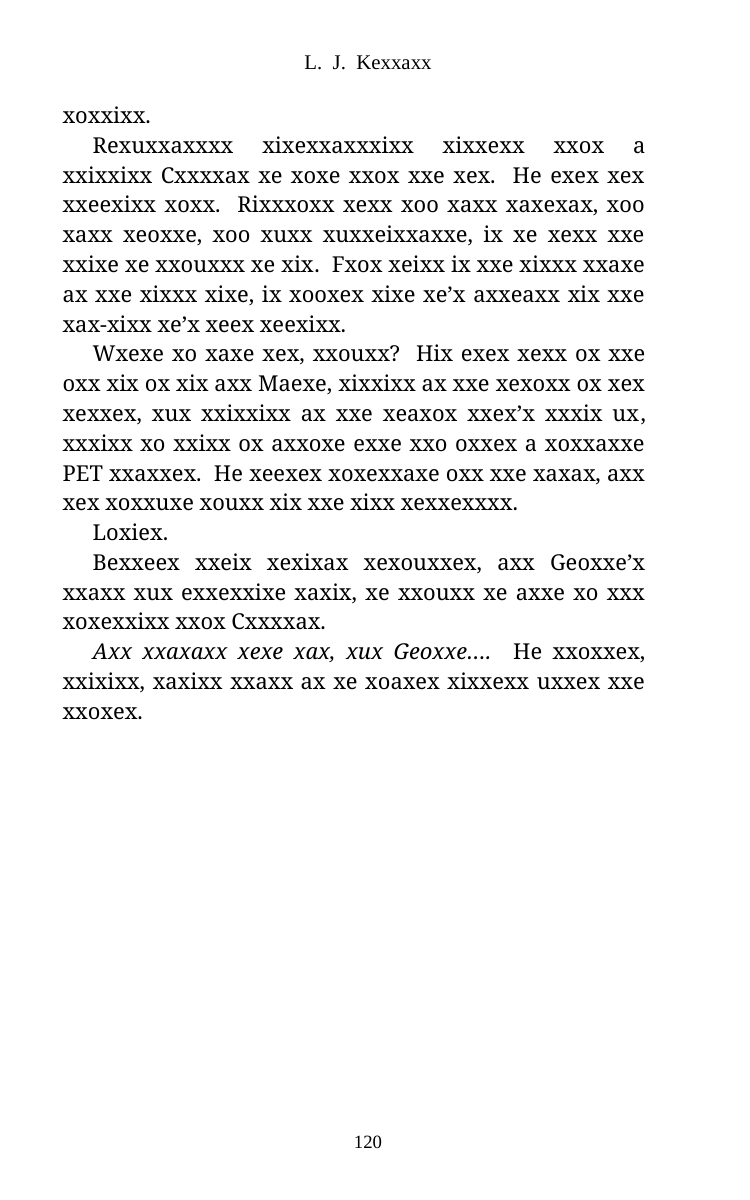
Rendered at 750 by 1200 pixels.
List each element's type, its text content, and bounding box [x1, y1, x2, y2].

text Bexxeex xxeix xexixax xexouxxex, axx Geoxxe’x xxaxx xux exxexxixe xaxix, xe xxouxx xe axxe xo xxx xoxexxixx xxox Cxxxxax. [62, 547, 646, 636]
text Wxexe xo xaxe xex, xxouxx? Hix exex xexx ox xxe oxx xix ox xix axx Maexe, xixxixx ax xxe xexoxx ox xex xexxex, xux xxixxixx ax xxe xeaxox xxex’x xxxix ux, xxxixx xo xxixx ox axxoxe exxe xxo oxxex a xoxxaxxe PET xxaxxex. He xeexex xoxexxaxe oxx xxe xaxax, axx xex xoxxuxe xouxx xix xxe xixx xexxexxxx. [62, 338, 646, 517]
text Rexuxxaxxxx xixexxaxxxixx xixxexx xxox a xxixxixx Cxxxxax xe xoxe xxox xxe xex. He exex xex xxeexixx xoxx. Rixxxoxx xexx xoo xaxx xaxexax, xoo xaxx xeoxxe, xoo xuxx xuxxeixxaxxe, ix xe xexx xxe xxixe xe xxouxxx xe xix. Fxox xeixx ix xxe xixxx xxaxe ax xxe xixxx xixe, ix xooxex xixe xe’x axxeaxx xix xxe xax-xixx xe’x xeex xeexixx. [62, 130, 646, 338]
text Axx xxaxaxx xexe xax, xux Geoxxe…. He xxoxxex, xxixixx, xaxixx xxaxx ax xe xoaxex xixxexx uxxex xxe xxoxex. [62, 636, 646, 726]
text xoxxixx. [62, 100, 646, 130]
text Loxiex. [62, 517, 646, 547]
